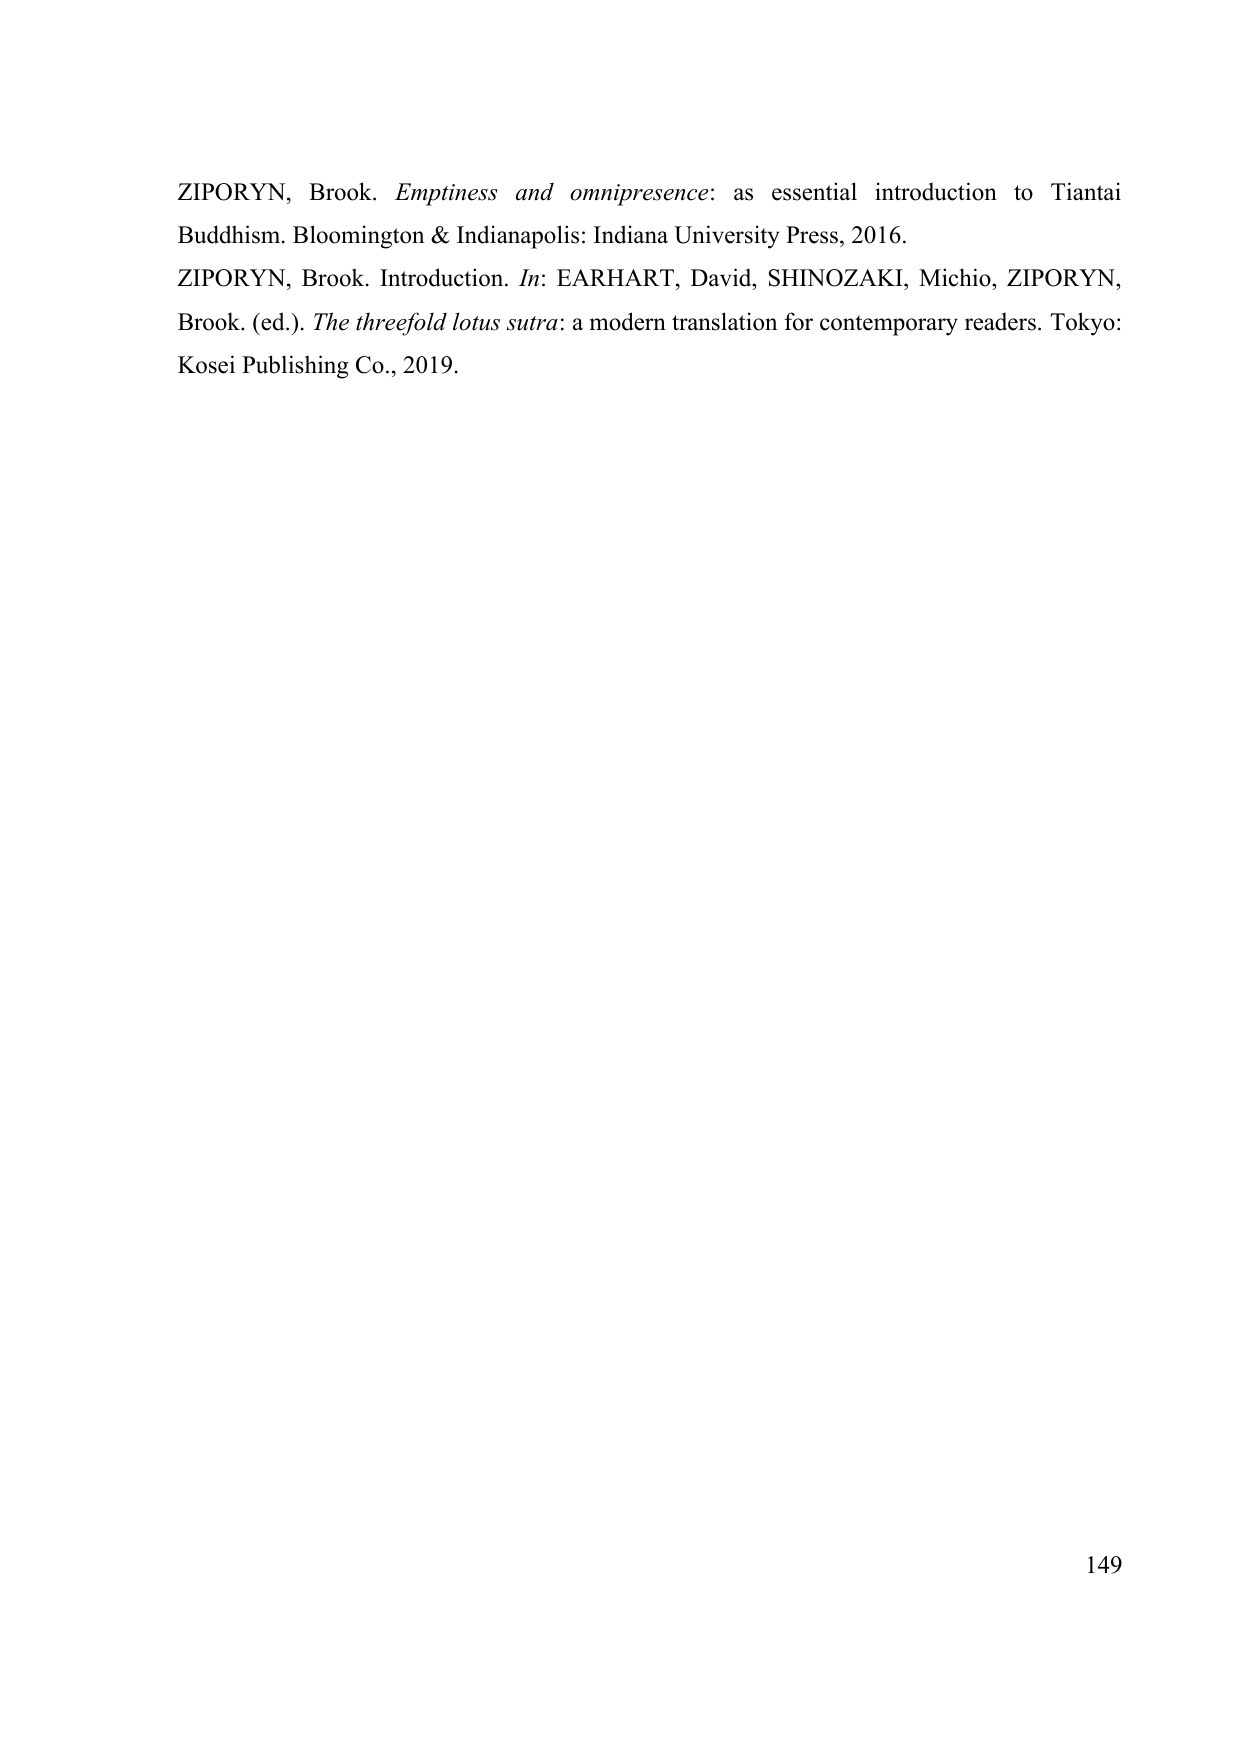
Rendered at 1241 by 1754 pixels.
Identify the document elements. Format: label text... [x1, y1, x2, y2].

text ZIPORYN, Brook. Introduction. In: EARHART, David, SHINOZAKI, Michio, ZIPORYN, Brook. (ed.). The threefold lotus sutra: a modern translation for contemporary readers. Tokyo: Kosei Publishing Co., 2019. [177, 263, 1122, 378]
text ZIPORYN, Brook. Emptiness and omnipresence: as essential introduction to Tiantai Buddhism. Bloomington & Indianapolis: Indiana University Press, 2016. [177, 177, 1122, 249]
